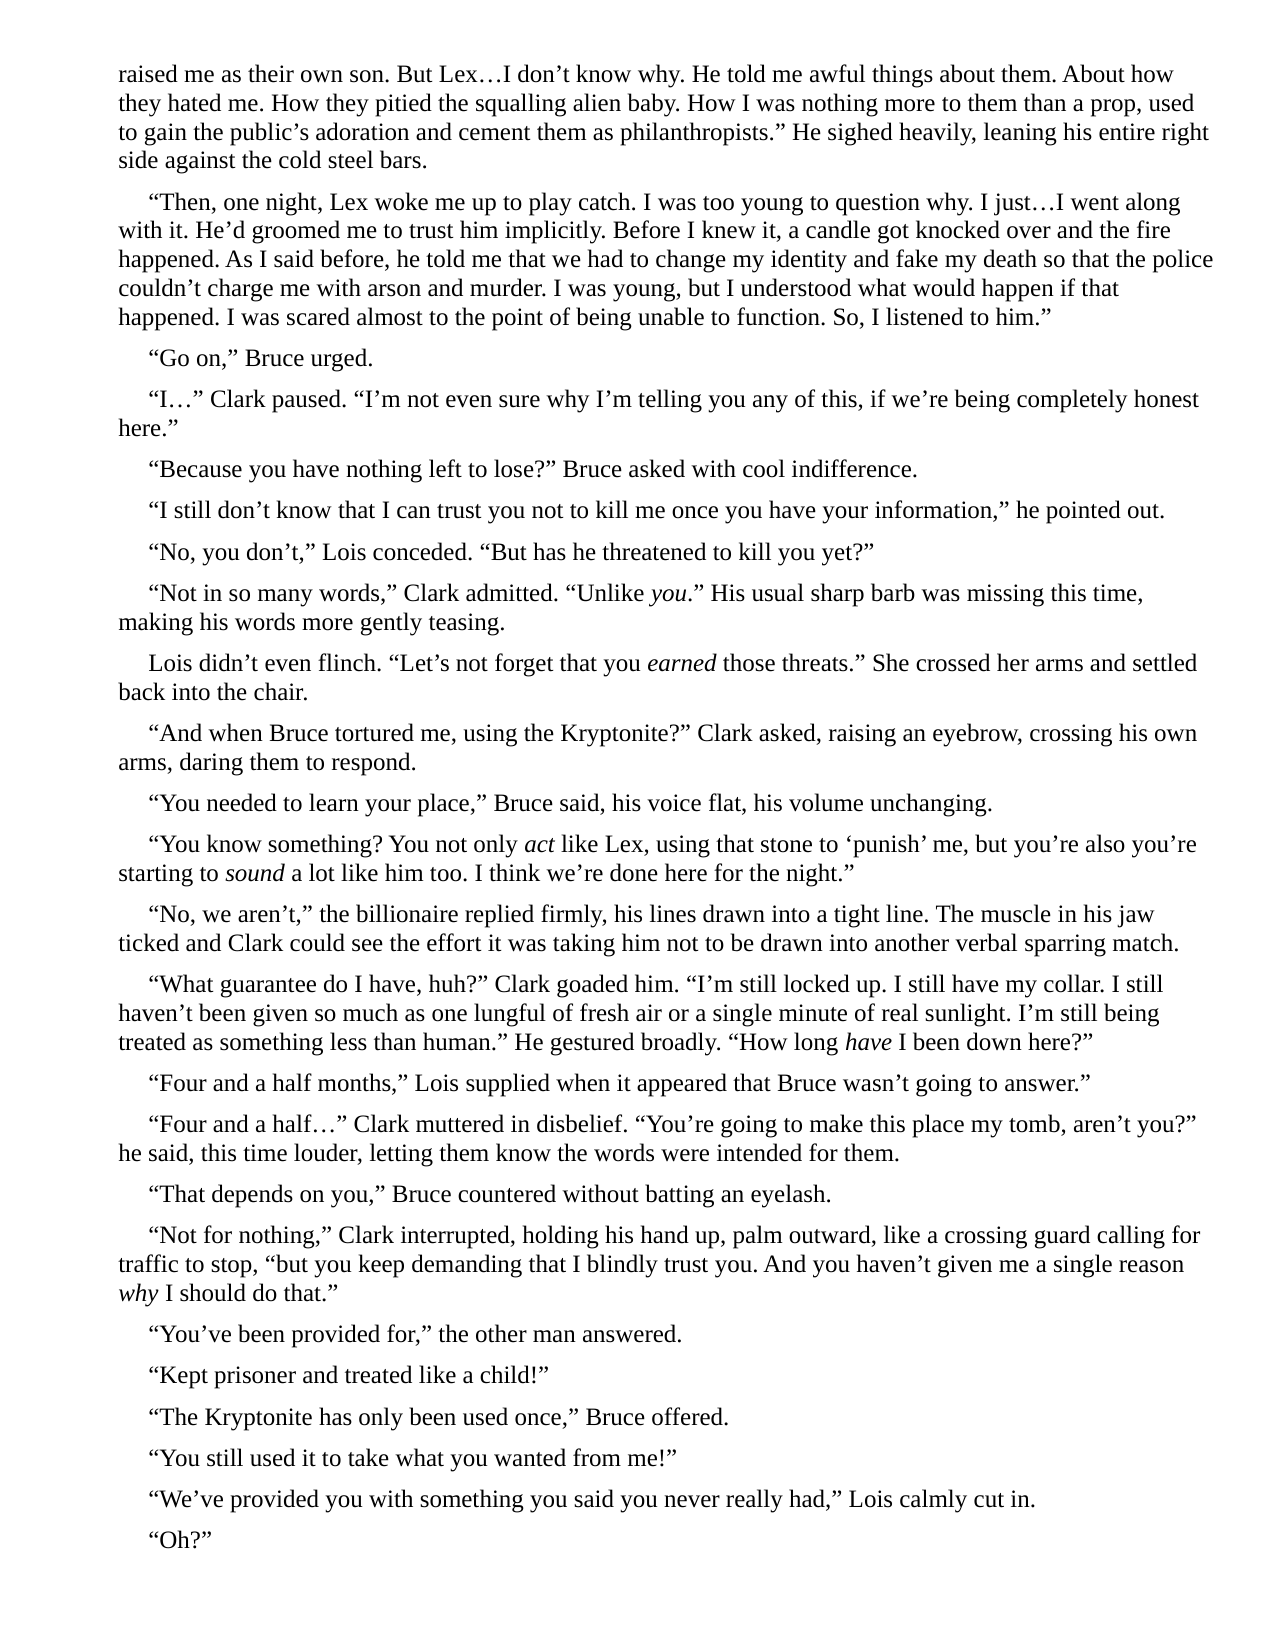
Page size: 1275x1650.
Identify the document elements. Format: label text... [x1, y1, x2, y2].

text “The Kryptonite has only been used once,” Bruce offered. [118, 1402, 1216, 1430]
text “What guarantee do I have, huh?” Clark goaded him. “I’m still locked up. I still have my collar. I still haven’t been given so much as one lungful of fresh air or a single minute of real sunlight. I’m still being treated as something less than human.” He gestured broadly. “How long have I been down here?” [118, 969, 1216, 1055]
text raised me as their own son. But Lex…I don’t know why. He told me awful things about them. About how they hated me. How they pitied the squalling alien baby. How I was nothing more to them than a prop, used to gain the public’s adoration and cement them as philanthropists.” He sighed heavily, leaning his entire right side against the cold steel bars. [118, 59, 1216, 174]
text “You know something? You not only act like Lex, using that stone to ‘punish’ me, but you’re also you’re starting to sound a lot like him too. I think we’re done here for the night.” [118, 829, 1216, 887]
text “I…” Clark paused. “I’m not even sure why I’m telling you any of this, if we’re being completely honest here.” [118, 384, 1216, 442]
text “No, we aren’t,” the billionaire replied firmly, his lines drawn into a tight line. The muscle in his jaw ticked and Clark could see the effort it was taking him not to be drawn into another verbal sparring match. [118, 899, 1216, 957]
text “I still don’t know that I can trust you not to kill me once you have your information,” he pointed out. [118, 495, 1216, 524]
text “You needed to learn your place,” Bruce said, his voice flat, his volume unchanging. [118, 788, 1216, 817]
text “Four and a half months,” Lois supplied when it appeared that Bruce wasn’t going to answer.” [118, 1068, 1216, 1097]
text “And when Bruce tortured me, using the Kryptonite?” Clark asked, raising an eyebrow, crossing his own arms, daring them to respond. [118, 718, 1216, 775]
text “Then, one night, Lex woke me up to play catch. I was too young to question why. I just…I went along with it. He’d groomed me to trust him implicitly. Before I knew it, a candle got knocked over and the fire happened. As I said before, he told me that we had to change my identity and fake my death so that the police couldn’t charge me with arson and murder. I was young, but I understood what would happen if that happened. I was scared almost to the point of being unable to function. So, I listened to him.” [118, 187, 1216, 330]
text “Oh?” [118, 1525, 1216, 1554]
text “You still used it to take what you wanted from me!” [118, 1443, 1216, 1472]
text “Not in so many words,” Clark admitted. “Unlike you.” His usual sharp barb was missing this time, making his words more gently teasing. [118, 578, 1216, 635]
text “We’ve provided you with something you said you never really had,” Lois calmly cut in. [118, 1484, 1216, 1513]
text “That depends on you,” Bruce countered without batting an eyelash. [118, 1179, 1216, 1208]
text “No, you don’t,” Lois conceded. “But has he threatened to kill you yet?” [118, 537, 1216, 565]
text “Four and a half…” Clark muttered in disbelief. “You’re going to make this place my tomb, aren’t you?” he said, this time louder, letting them know the words were intended for them. [118, 1109, 1216, 1167]
text “Because you have nothing left to lose?” Bruce asked with cool indifference. [118, 454, 1216, 483]
text Lois didn’t even flinch. “Let’s not forget that you earned those threats.” She crossed her arms and settled back into the chair. [118, 648, 1216, 705]
text “You’ve been provided for,” the other man answered. [118, 1319, 1216, 1348]
text “Kept prisoner and treated like a child!” [118, 1360, 1216, 1389]
text “Not for nothing,” Clark interrupted, holding his hand up, palm outward, like a crossing guard calling for traffic to stop, “but you keep demanding that I blindly trust you. And you haven’t given me a single reason why I should do that.” [118, 1220, 1216, 1307]
text “Go on,” Bruce urged. [118, 343, 1216, 372]
